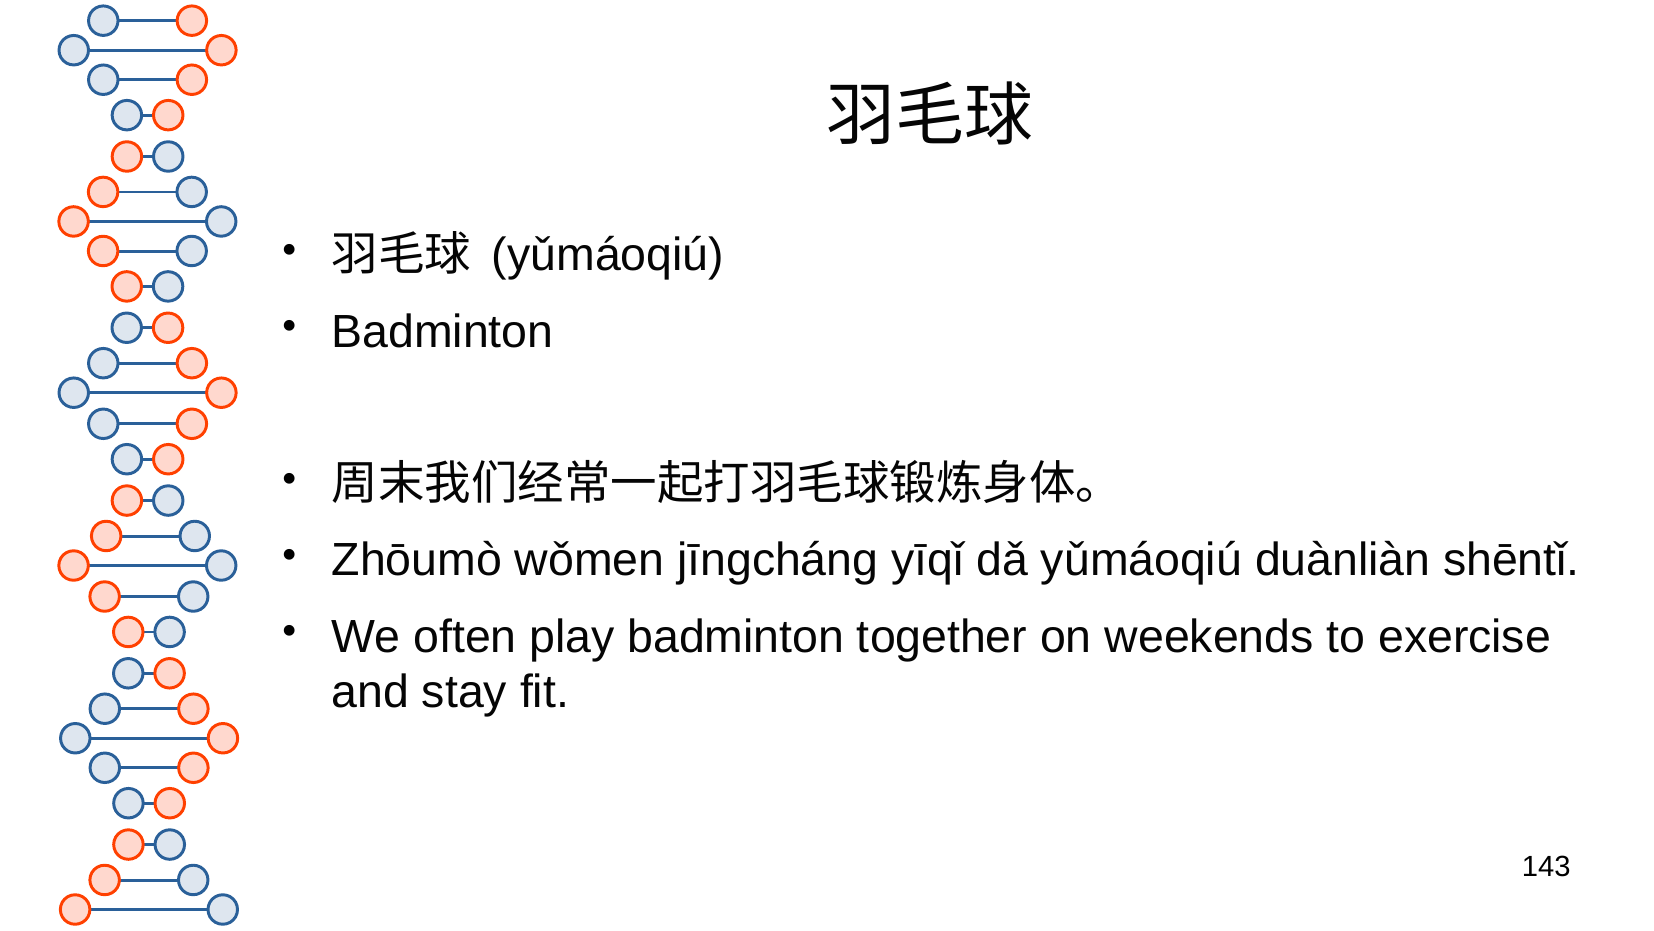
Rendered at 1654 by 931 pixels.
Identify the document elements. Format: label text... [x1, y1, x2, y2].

title 羽毛球 [265, 35, 1595, 189]
list 羽毛球 (yǔmáoqiú) Badminton 周末我们经常一起打羽毛球锻炼身体。 Zhōumò wǒmen jīngcháng yīqǐ dǎ yǔmáoqiú duànliàn shēntǐ. We often play badminton together on weekends to exercise and stay fit. [265, 224, 1595, 764]
